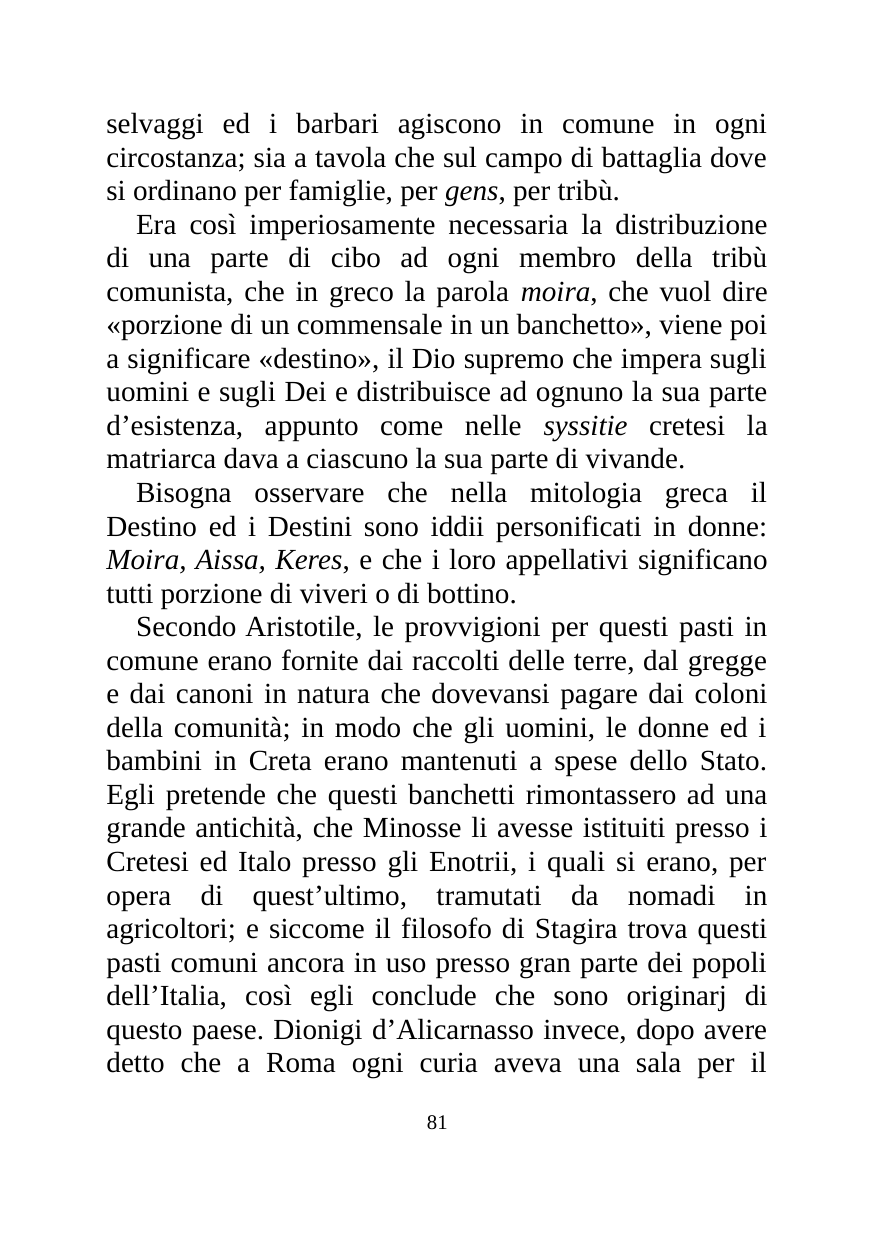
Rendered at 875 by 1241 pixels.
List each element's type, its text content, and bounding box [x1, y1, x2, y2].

text Era così imperiosamente necessaria la distribuzione di una parte di cibo ad ogni membro della tribù comunista, che in greco la parola moira, che vuol dire «porzione di un commensale in un banchetto», viene poi a significare «destino», il Dio supremo che impera sugli uomini e sugli Dei e distribuisce ad ognuno la sua parte d’esistenza, appunto come nelle syssitie cretesi la matriarca dava a ciascuno la sua parte di vivande. [106, 207, 768, 475]
text Secondo Aristotile, le provvigioni per questi pasti in comune erano fornite dai raccolti delle terre, dal gregge e dai canoni in natura che dovevansi pagare dai coloni della comunità; in modo che gli uomini, le donne ed i bambini in Creta erano mantenuti a spese dello Stato. Egli pretende che questi banchetti rimontassero ad una grande antichità, che Minosse li avesse istituiti presso i Cretesi ed Italo presso gli Enotrii, i quali si erano, per opera di quest’ultimo, tramutati da nomadi in agricoltori; e siccome il filosofo di Stagira trova questi pasti comuni ancora in uso presso gran parte dei popoli dell’Italia, così egli conclude che sono originarj di questo paese. Dionigi d’Alicarnasso invece, dopo avere detto che a Roma ogni curia aveva una sala per il [106, 609, 768, 1079]
text selvaggi ed i barbari agiscono in comune in ogni circostanza; sia a tavola che sul campo di battaglia dove si ordinano per famiglie, per gens, per tribù. [106, 106, 768, 207]
text Bisogna osservare che nella mitologia greca il Destino ed i Destini sono iddii personificati in donne: Moira, Aissa, Keres, e che i loro appellativi significano tutti porzione di viveri o di bottino. [106, 475, 768, 609]
